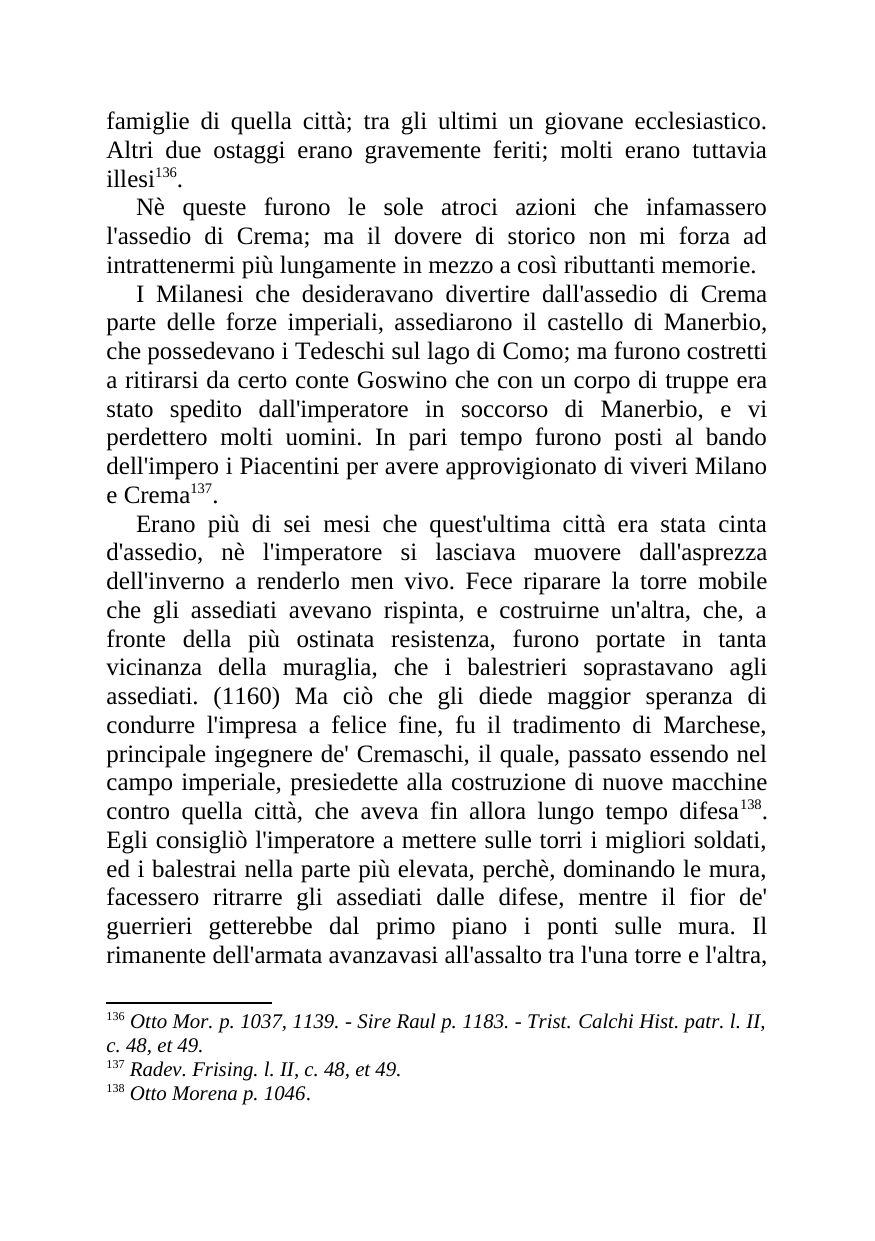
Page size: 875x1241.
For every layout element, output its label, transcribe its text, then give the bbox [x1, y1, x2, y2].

text Radev. Frising. l. II, c. 48, et 49. [106, 1057, 768, 1081]
text Nè queste furono le sole atroci azioni che infamassero l'assedio di Crema; ma il dovere di storico non mi forza ad intrattenermi più lungamente in mezzo a così ributtanti memorie. [106, 192, 768, 279]
text I Milanesi che desideravano divertire dall'assedio di Crema parte delle forze imperiali, assediarono il castello di Manerbio, che possedevano i Tedeschi sul lago di Como; ma furono costretti a ritirarsi da certo conte Goswino che con un corpo di truppe era stato spedito dall'imperatore in soccorso di Manerbio, e vi perdettero molti uomini. In pari tempo furono posti al bando dell'impero i Piacentini per avere approvigionato di viveri Milano e Crema. [106, 279, 768, 509]
text Otto Mor. p. 1037, 1139. - Sire Raul p. 1183. - Trist. Calchi Hist. patr. l. II, c. 48, et 49. [106, 1009, 768, 1057]
text Otto Morena p. 1046. [106, 1081, 768, 1105]
text Erano più di sei mesi che quest'ultima città era stata cinta d'assedio, nè l'imperatore si lasciava muovere dall'asprezza dell'inverno a renderlo men vivo. Fece riparare la torre mobile che gli assediati avevano rispinta, e costruirne un'altra, che, a fronte della più ostinata resistenza, furono portate in tanta vicinanza della muraglia, che i balestrieri soprastavano agli assediati. (1160) Ma ciò che gli diede maggior speranza di condurre l'impresa a felice fine, fu il tradimento di Marchese, principale ingegnere de' Cremaschi, il quale, passato essendo nel campo imperiale, presiedette alla costruzione di nuove macchine contro quella città, che aveva fin allora lungo tempo difesa. Egli consigliò l'imperatore a mettere sulle torri i migliori soldati, ed i balestrai nella parte più elevata, perchè, dominando le mura, facessero ritrarre gli assediati dalle difese, mentre il fior de' guerrieri getterebbe dal primo piano i ponti sulle mura. Il rimanente dell'armata avanzavasi all'assalto tra l'una torre e l'altra, [106, 509, 768, 969]
text famiglie di quella città; tra gli ultimi un giovane ecclesiastico. Altri due ostaggi erano gravemente feriti; molti erano tuttavia illesi. [106, 106, 768, 192]
